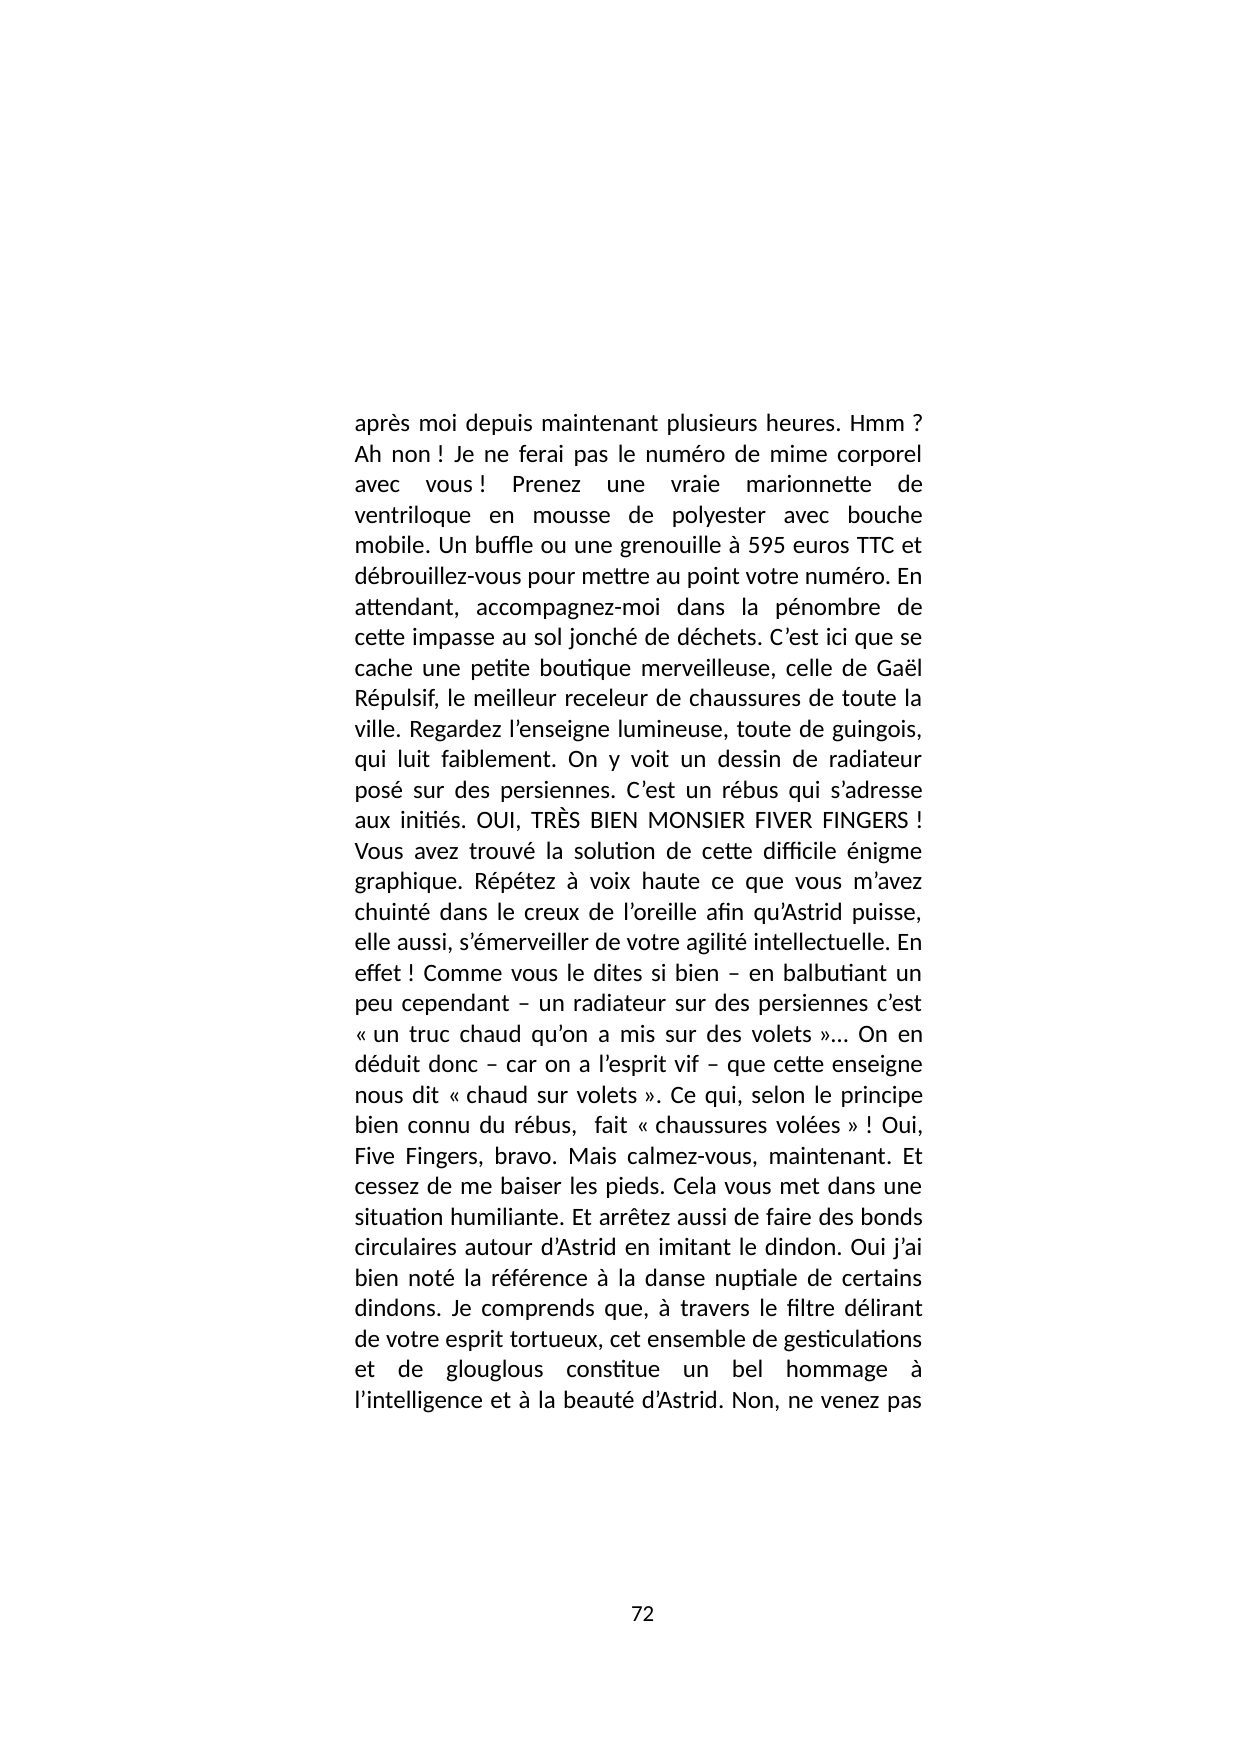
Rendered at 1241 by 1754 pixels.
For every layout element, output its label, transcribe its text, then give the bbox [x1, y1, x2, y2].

text après moi depuis maintenant plusieurs heures. Hmm ? Ah non ! Je ne ferai pas le numéro de mime corporel avec vous ! Prenez une vraie marionnette de ventriloque en mousse de polyester avec bouche mobile. Un buffle ou une grenouille à 595 euros TTC et débrouillez-vous pour mettre au point votre numéro. En attendant, accompagnez-moi dans la pénombre de cette impasse au sol jonché de déchets. C’est ici que se cache une petite boutique merveilleuse, celle de Gaël Répulsif, le meilleur receleur de chaussures de toute la ville. Regardez l’enseigne lumineuse, toute de guingois, qui luit faiblement. On y voit un dessin de radiateur posé sur des persiennes. C’est un rébus qui s’adresse aux initiés. OUI, TRÈS BIEN MONSIER FIVER FINGERS ! Vous avez trouvé la solution de cette difficile énigme graphique. Répétez à voix haute ce que vous m’avez chuinté dans le creux de l’oreille afin qu’Astrid puisse, elle aussi, s’émerveiller de votre agilité intellectuelle. En effet ! Comme vous le dites si bien – en balbutiant un peu cependant – un radiateur sur des persiennes c’est « un truc chaud qu’on a mis sur des volets »… On en déduit donc – car on a l’esprit vif – que cette enseigne nous dit « chaud sur volets ». Ce qui, selon le principe bien connu du rébus, fait « chaussures volées » ! Oui, Five Fingers, bravo. Mais calmez-vous, maintenant. Et cessez de me baiser les pieds. Cela vous met dans une situation humiliante. Et arrêtez aussi de faire des bonds circulaires autour d’Astrid en imitant le dindon. Oui j’ai bien noté la référence à la danse nuptiale de certains dindons. Je comprends que, à travers le filtre délirant de votre esprit tortueux, cet ensemble de gesticulations et de glouglous constitue un bel hommage à l’intelligence et à la beauté d’Astrid. Non, ne venez pas [354, 407, 923, 1415]
